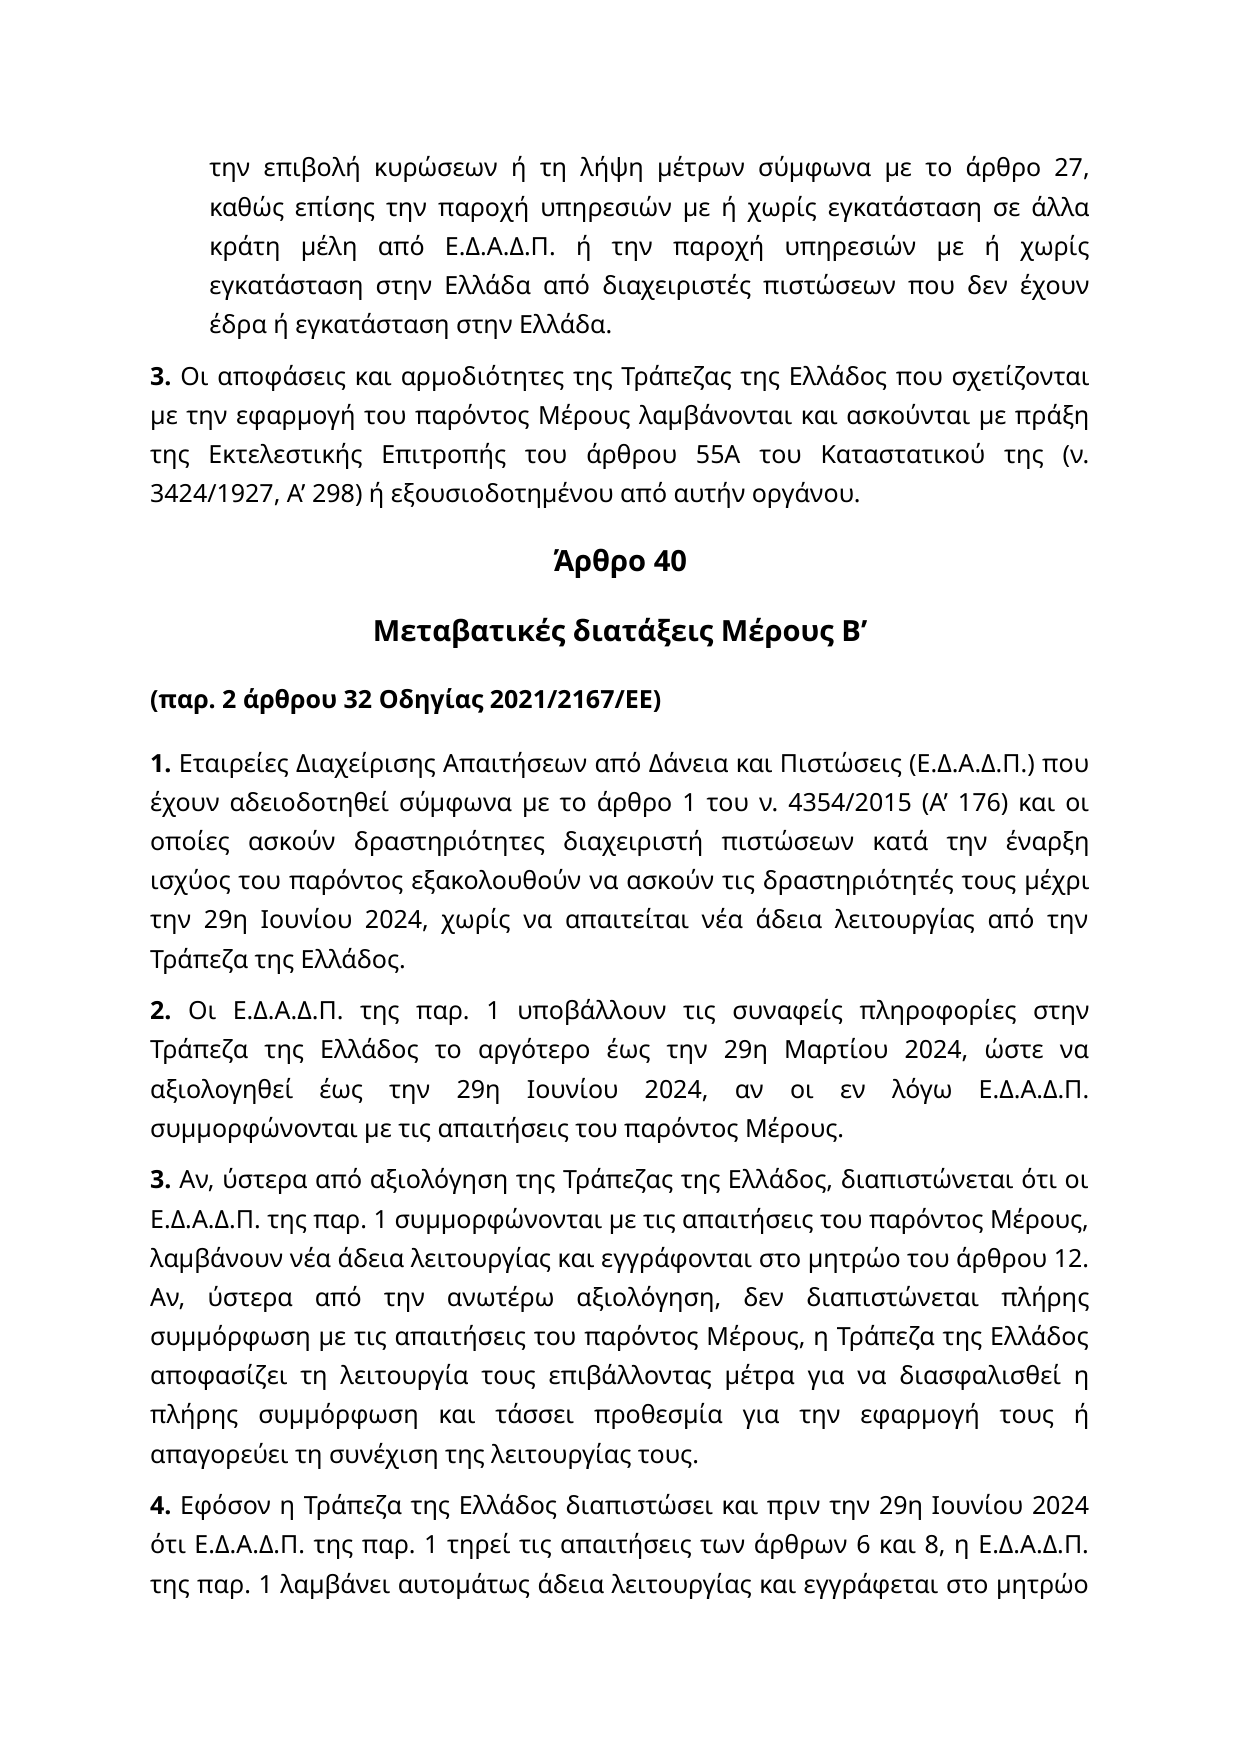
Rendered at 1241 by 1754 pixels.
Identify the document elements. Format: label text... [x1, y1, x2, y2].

subtitle Μεταβατικές διατάξεις Μέρους Β’ [150, 611, 1090, 650]
text 1. Εταιρείες Διαχείρισης Απαιτήσεων από Δάνεια και Πιστώσεις (Ε.Δ.Α.Δ.Π.) που έχουν αδειοδοτηθεί σύμφωνα με το άρθρο 1 του ν. 4354/2015 (Α’ 176) και οι οποίες ασκούν δραστηριότητες διαχειριστή πιστώσεων κατά την έναρξη ισχύος του παρόντος εξακολουθούν να ασκούν τις δραστηριότητές τους μέχρι την 29η Ιουνίου 2024, χωρίς να απαιτείται νέα άδεια λειτουργίας από την Τράπεζα της Ελλάδος. [150, 745, 1090, 975]
text (παρ. 2 άρθρου 32 Οδηγίας 2021/2167/ΕΕ) [150, 681, 1090, 715]
subtitle Άρθρο 40 [150, 540, 1090, 580]
text 3. Οι αποφάσεις και αρμοδιότητες της Τράπεζας της Ελλάδος που σχετίζονται με την εφαρμογή του παρόντος Μέρους λαμβάνονται και ασκούνται με πράξη της Εκτελεστικής Επιτροπής του άρθρου 55Α του Καταστατικού της (ν. 3424/1927, Α’ 298) ή εξουσιοδοτημένου από αυτήν οργάνου. [150, 358, 1090, 510]
list την επιβολή κυρώσεων ή τη λήψη μέτρων σύμφωνα με το άρθρο 27, καθώς επίσης την παροχή υπηρεσιών με ή χωρίς εγκατάσταση σε άλλα κράτη μέλη από Ε.Δ.Α.Δ.Π. ή την παροχή υπηρεσιών με ή χωρίς εγκατάσταση στην Ελλάδα από διαχειριστές πιστώσεων που δεν έχουν έδρα ή εγκατάσταση στην Ελλάδα. [150, 150, 1090, 341]
text 2. Οι Ε.Δ.Α.Δ.Π. της παρ. 1 υποβάλλουν τις συναφείς πληροφορίες στην Τράπεζα της Ελλάδος το αργότερο έως την 29η Μαρτίου 2024, ώστε να αξιολογηθεί έως την 29η Ιουνίου 2024, αν οι εν λόγω Ε.Δ.Α.Δ.Π. συμμορφώνονται με τις απαιτήσεις του παρόντος Μέρους. [150, 993, 1090, 1144]
text 3. Αν, ύστερα από αξιολόγηση της Τράπεζας της Ελλάδος, διαπιστώνεται ότι οι Ε.Δ.Α.Δ.Π. της παρ. 1 συμμορφώνονται με τις απαιτήσεις του παρόντος Μέρους, λαμβάνουν νέα άδεια λειτουργίας και εγγράφονται στο μητρώο του άρθρου 12. Αν, ύστερα από την ανωτέρω αξιολόγηση, δεν διαπιστώνεται πλήρης συμμόρφωση με τις απαιτήσεις του παρόντος Μέρους, η Τράπεζα της Ελλάδος αποφασίζει τη λειτουργία τους επιβάλλοντας μέτρα για να διασφαλισθεί η πλήρης συμμόρφωση και τάσσει προθεσμία για την εφαρμογή τους ή απαγορεύει τη συνέχιση της λειτουργίας τους. [150, 1162, 1090, 1470]
text 4. Εφόσον η Τράπεζα της Ελλάδος διαπιστώσει και πριν την 29η Ιουνίου 2024 ότι Ε.Δ.Α.Δ.Π. της παρ. 1 τηρεί τις απαιτήσεις των άρθρων 6 και 8, η Ε.Δ.Α.Δ.Π. της παρ. 1 λαμβάνει αυτομάτως άδεια λειτουργίας και εγγράφεται στο μητρώο [150, 1488, 1090, 1600]
